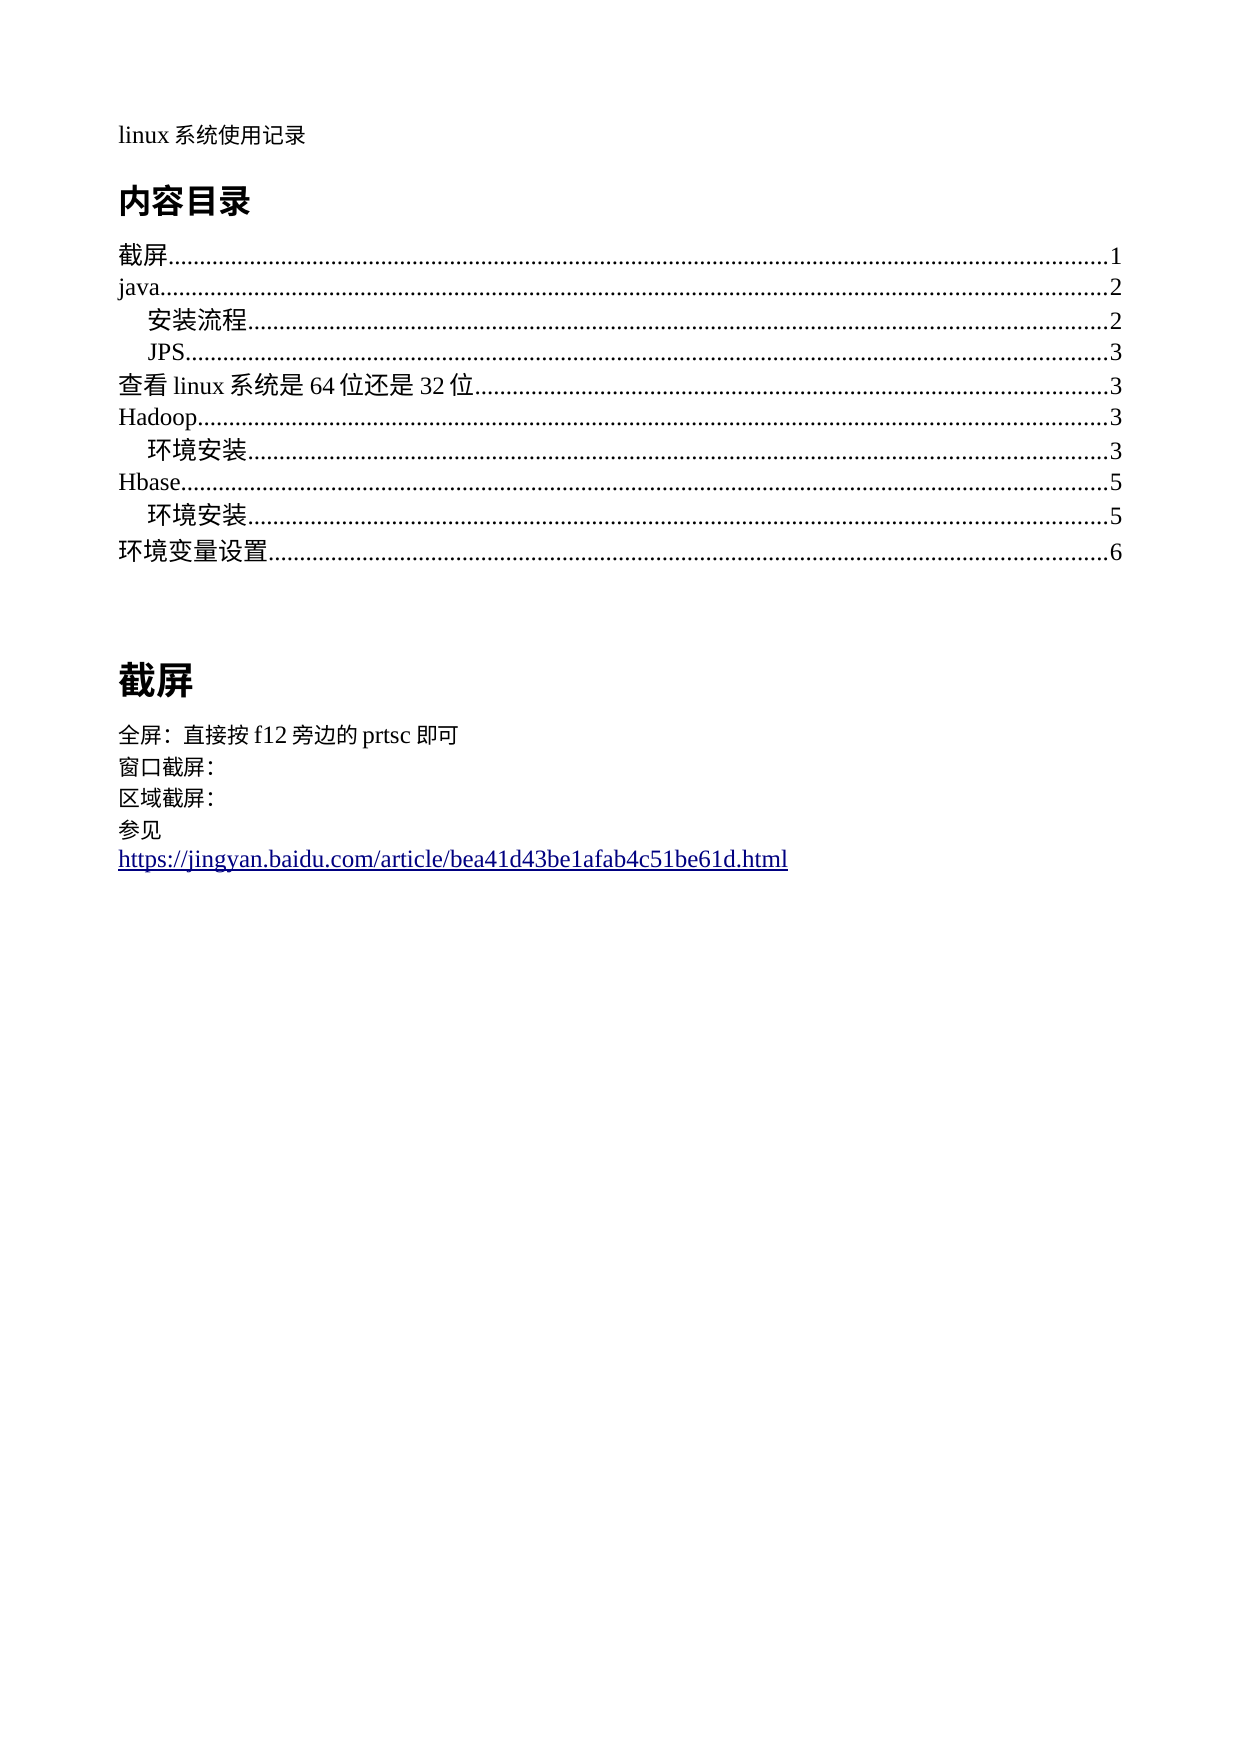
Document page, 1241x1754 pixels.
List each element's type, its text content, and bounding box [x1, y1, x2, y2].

text 截屏 1 [118, 236, 1122, 272]
text 环境安装 3 [148, 431, 1122, 467]
text java 2 [118, 272, 1122, 301]
text Hadoop 3 [118, 402, 1122, 431]
text 环境安装 5 [148, 496, 1122, 532]
text 环境变量设置 6 [118, 532, 1122, 568]
text 全屏：直接按f12旁边的prtsc即可 [118, 718, 1122, 749]
text linux系统使用记录 [118, 118, 1122, 150]
text 窗口截屏： [118, 749, 1122, 781]
text 参见 [118, 813, 1122, 844]
text https://jingyan.baidu.com/article/bea41d43be1afab4c51be61d.html [118, 844, 1122, 873]
text JPS 3 [148, 337, 1122, 366]
text 区域截屏： [118, 781, 1122, 813]
text 查看linux系统是64位还是32位 3 [118, 366, 1122, 402]
text Hbase 5 [118, 467, 1122, 496]
subtitle 截屏 [118, 651, 1122, 705]
subtitle 内容目录 [118, 175, 1122, 223]
text 安装流程 2 [148, 301, 1122, 337]
